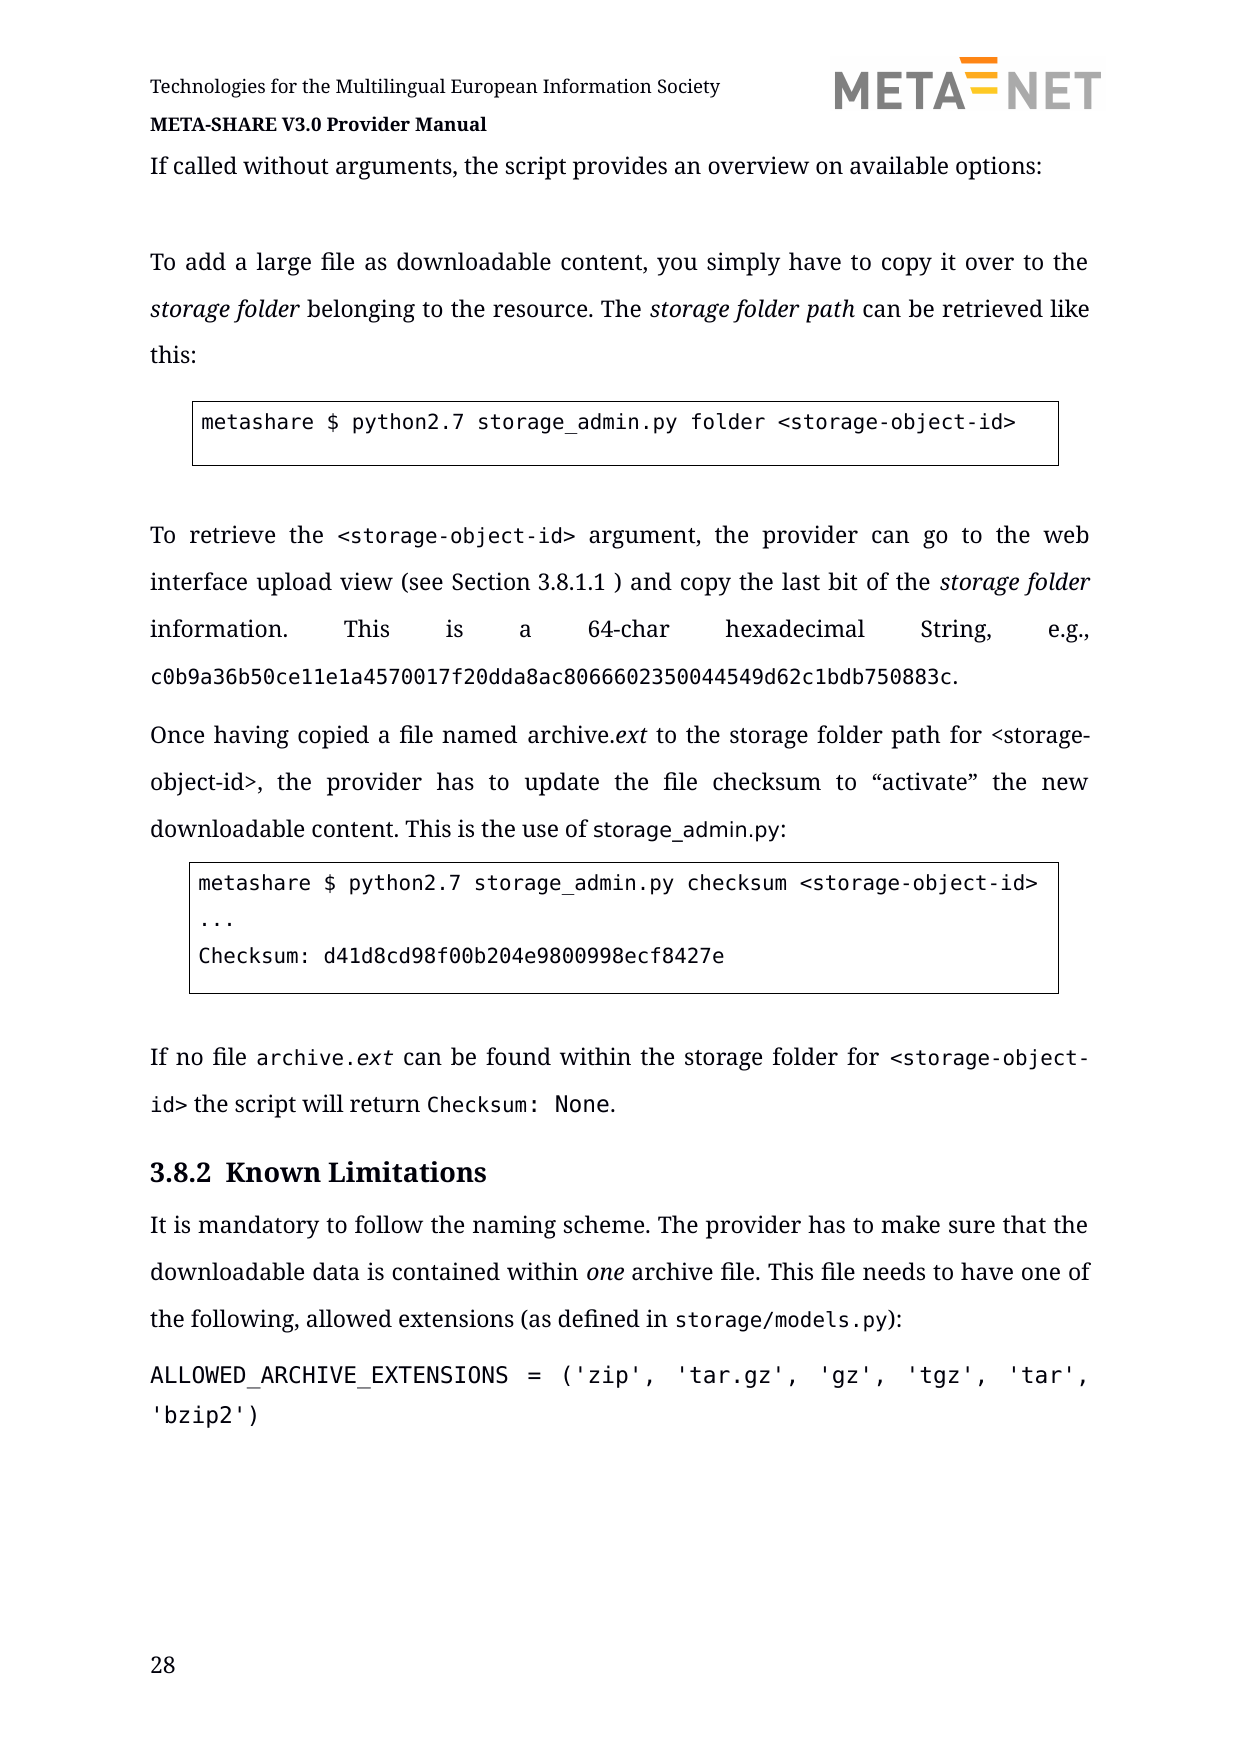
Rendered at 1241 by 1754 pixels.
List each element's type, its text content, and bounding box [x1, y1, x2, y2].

text ... [198, 907, 1049, 932]
text To retrieve the <storage-object-id> argument, the provider can go to the web interface upload view (see Section 3.8.1.1) and copy the last bit of the storage folder information. This is a 64-char hexadecimal String, e.g., c0b9a36b50ce11e1a4570017f20dda8ac8066602350044549d62c1bdb750883c. [150, 519, 1090, 691]
text To add a large file as downloadable content, you simply have to copy it over to the storage folder belonging to the resource. The storage folder path can be retrieved like this: [150, 246, 1090, 371]
text metashare $ python2.7 storage_admin.py checksum <storage-object-id> [198, 871, 1049, 895]
text If no file archive.ext can be found within the storage folder for <storage-object-id> the script will return Checksum: None. [150, 1041, 1090, 1119]
picture [830, 56, 1106, 111]
subtitle Known Limitations [150, 1154, 1090, 1191]
text Once having copied a file named archive.ext to the storage folder path for <storage-object-id>, the provider has to update the file checksum to “activate” the new downloadable content. This is the use of storage_admin.py: [150, 719, 1090, 844]
text metashare $ python2.7 storage_admin.py folder <storage-object-id> [201, 410, 1049, 434]
text If called without arguments, the script provides an overview on available options: [150, 150, 1090, 181]
text It is mandatory to follow the naming scheme. The provider has to make sure that the downloadable data is contained within one archive file. This file needs to have one of the following, allowed extensions (as defined in storage/models.py): [150, 1209, 1090, 1334]
text ALLOWED_ARCHIVE_EXTENSIONS = ('zip', 'tar.gz', 'gz', 'tgz', 'tar', 'bzip2') [150, 1362, 1090, 1429]
text Checksum: d41d8cd98f00b204e9800998ecf8427e [198, 944, 1049, 968]
